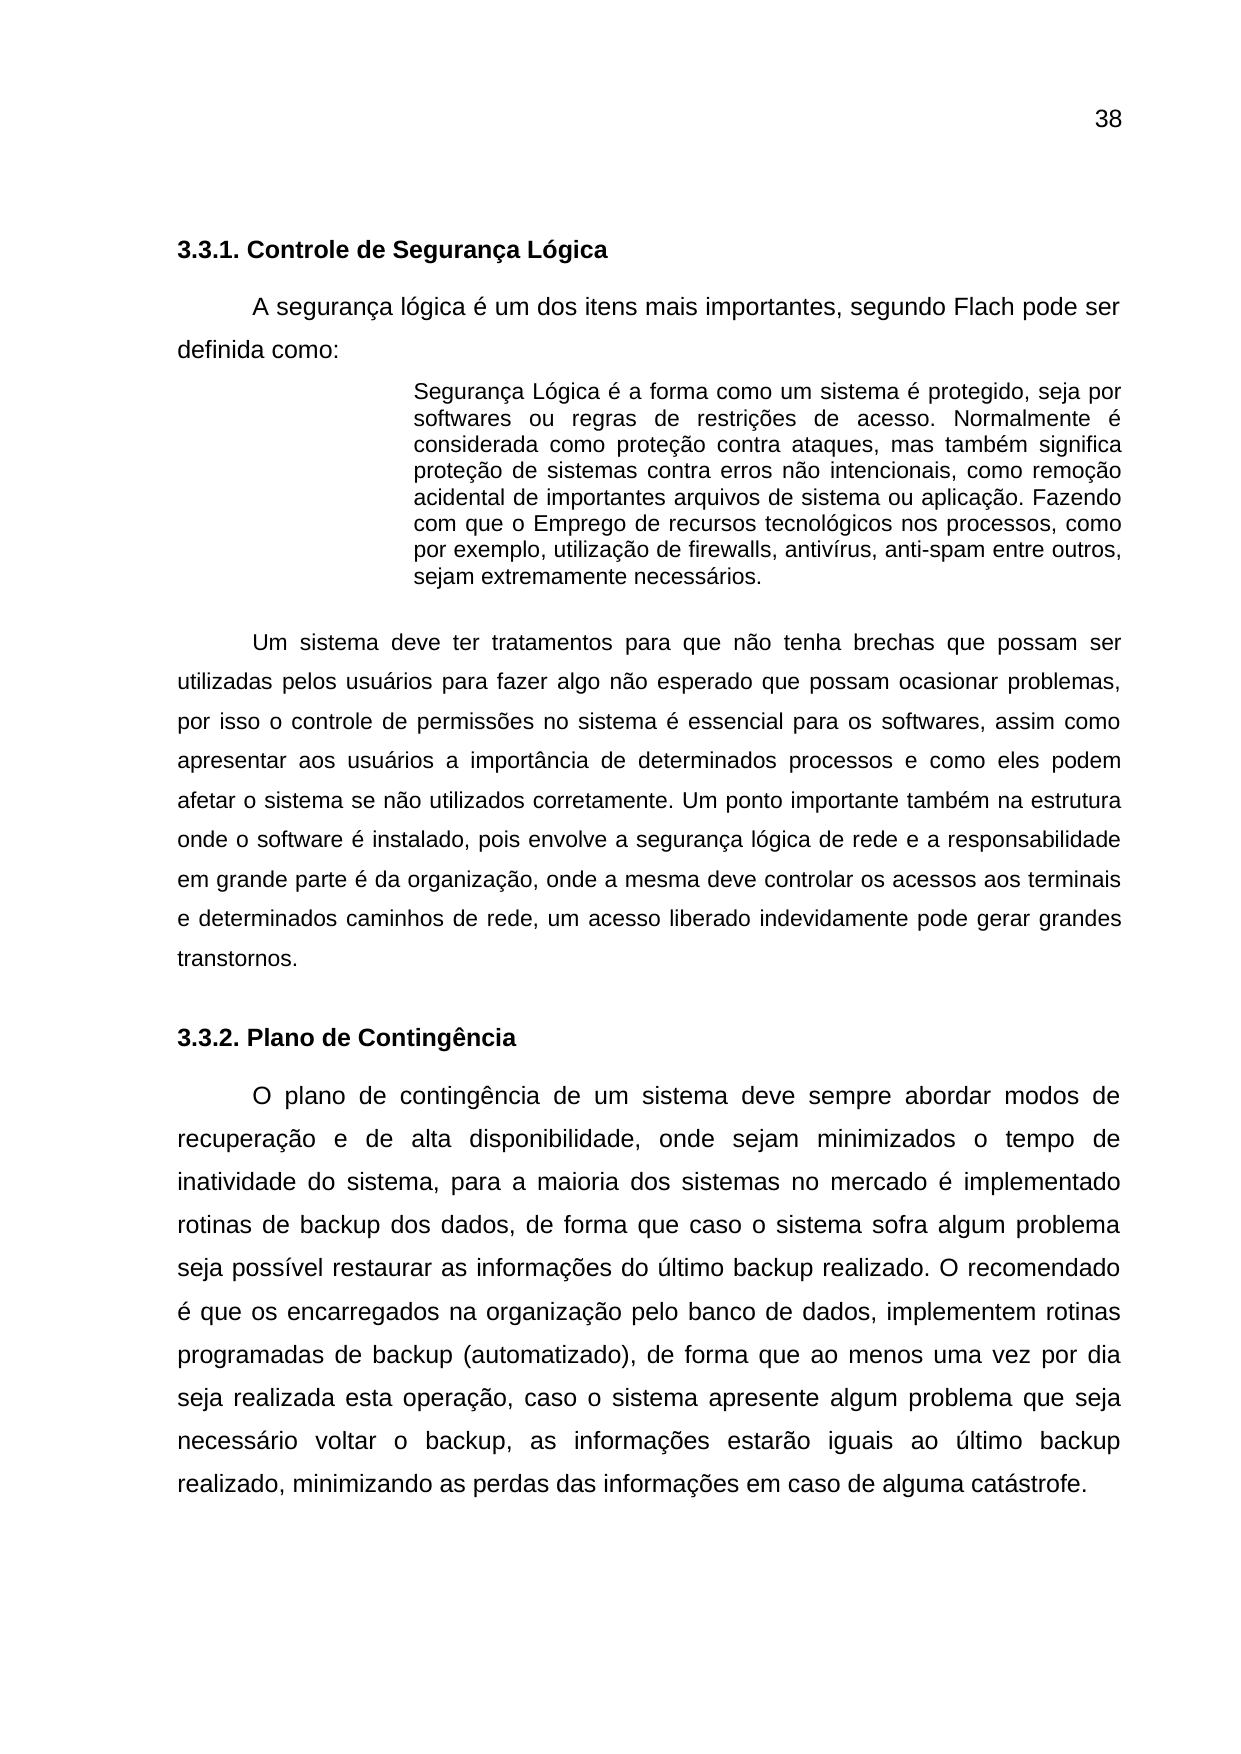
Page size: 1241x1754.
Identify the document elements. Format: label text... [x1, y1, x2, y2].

text Um sistema deve ter tratamentos para que não tenha brechas que possam ser utilizadas pelos usuários para fazer algo não esperado que possam ocasionar problemas, por isso o controle de permissões no sistema é essencial para os softwares, assim como apresentar aos usuários a importância de determinados processos e como eles podem afetar o sistema se não utilizados corretamente. Um ponto importante também na estrutura onde o software é instalado, pois envolve a segurança lógica de rede e a responsabilidade em grande parte é da organização, onde a mesma deve controlar os acessos aos terminais e determinados caminhos de rede, um acesso liberado indevidamente pode gerar grandes transtornos. [177, 629, 1122, 971]
text O plano de contingência de um sistema deve sempre abordar modos de recuperação e de alta disponibilidade, onde sejam minimizados o tempo de inatividade do sistema, para a maioria dos sistemas no mercado é implementado rotinas de backup dos dados, de forma que caso o sistema sofra algum problema seja possível restaurar as informações do último backup realizado. O recomendado é que os encarregados na organização pelo banco de dados, implementem rotinas programadas de backup (automatizado), de forma que ao menos uma vez por dia seja realizada esta operação, caso o sistema apresente algum problema que seja necessário voltar o backup, as informações estarão iguais ao último backup realizado, minimizando as perdas das informações em caso de alguma catástrofe. [177, 1081, 1122, 1498]
text A segurança lógica é um dos itens mais importantes, segundo Flach pode ser definida como: [177, 292, 1122, 364]
subtitle 3.3.1. Controle de Segurança Lógica [177, 234, 1122, 263]
text Segurança Lógica é a forma como um sistema é protegido, seja por softwares ou regras de restrições de acesso. Normalmente é considerada como proteção contra ataques, mas também significa proteção de sistemas contra erros não intencionais, como remoção acidental de importantes arquivos de sistema ou aplicação. Fazendo com que o Emprego de recursos tecnológicos nos processos, como por exemplo, utilização de firewalls, antivírus, anti-spam entre outros, sejam extremamente necessários. [413, 378, 1122, 589]
subtitle 3.3.2. Plano de Contingência [177, 1023, 1122, 1052]
